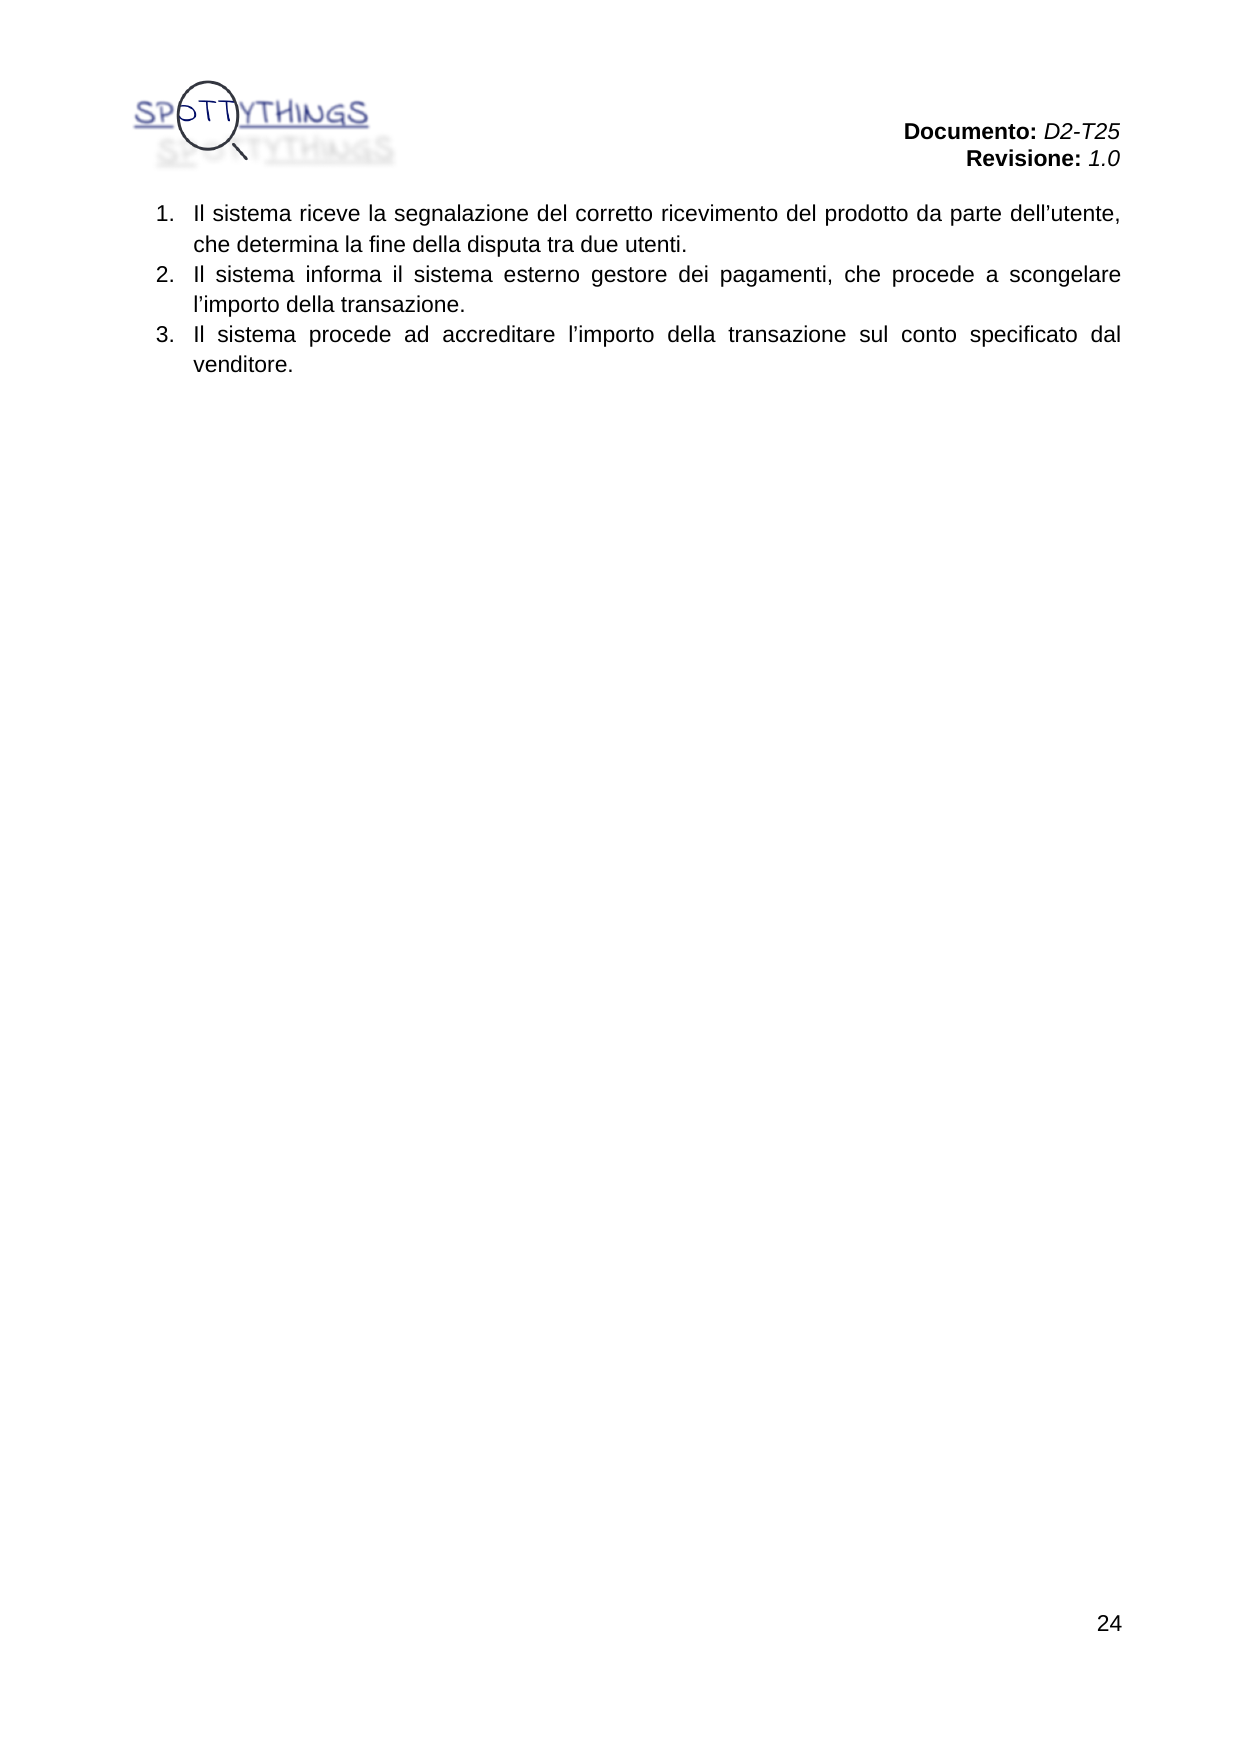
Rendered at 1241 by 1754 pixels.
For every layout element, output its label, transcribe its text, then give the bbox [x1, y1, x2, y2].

picture [123, 73, 399, 187]
list Il sistema informa il sistema esterno gestore dei pagamenti, che procede a scongelare l’importo della transazione. [156, 261, 1122, 317]
list Il sistema riceve la segnalazione del corretto ricevimento del prodotto da parte dell’utente, che determina la fine della disputa tra due utenti. [156, 200, 1122, 257]
list Il sistema procede ad accreditare l’importo della transazione sul conto specificato dal venditore. [156, 321, 1122, 378]
